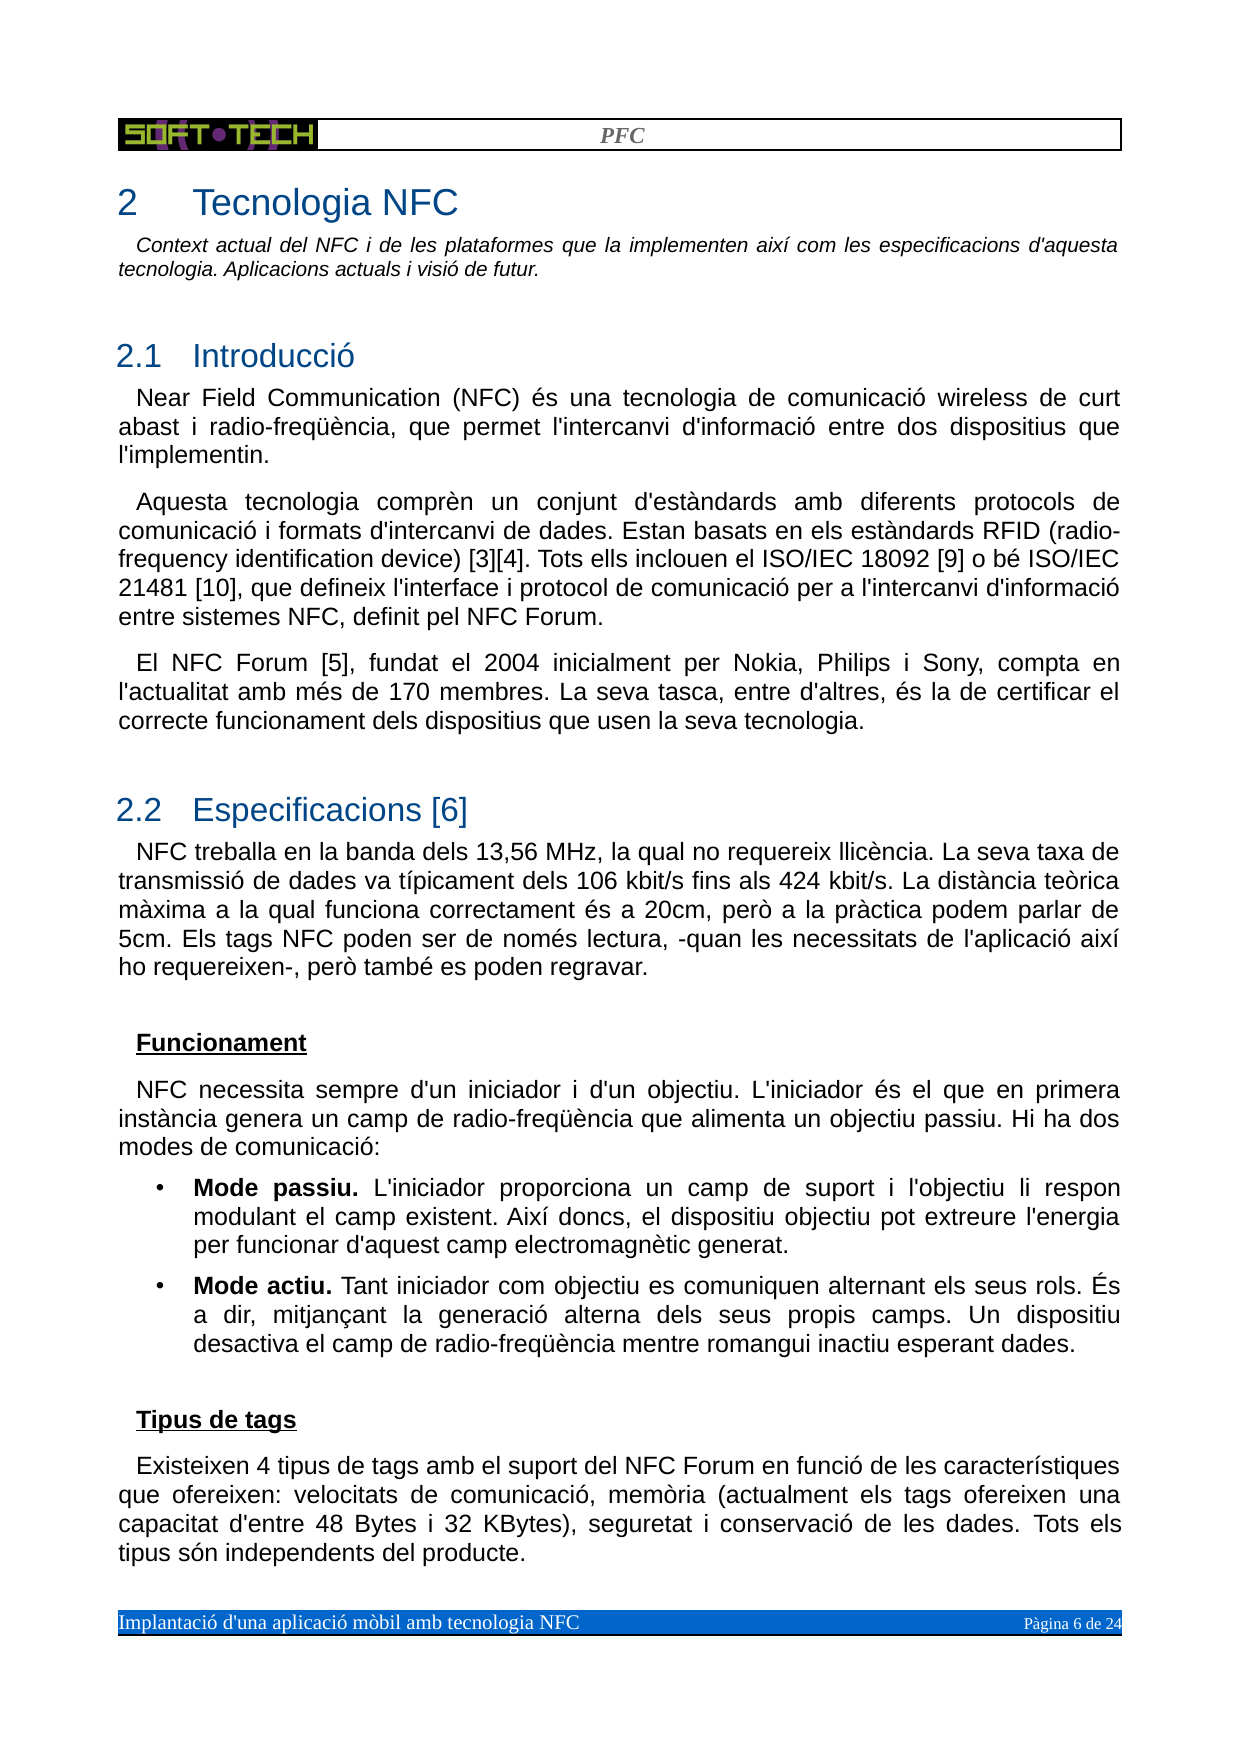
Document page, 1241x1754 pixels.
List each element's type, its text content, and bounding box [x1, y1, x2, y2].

text Aquesta tecnologia comprèn un conjunt d'estàndards amb diferents protocols de comunicació i formats d'intercanvi de dades. Estan basats en els estàndards RFID (radio-frequency identification device) [3][4]. Tots ells inclouen el ISO/IEC 18092 [9] o bé ISO/IEC 21481 [10], que defineix l'interface i protocol de comunicació per a l'intercanvi d'informació entre sistemes NFC, definit pel NFC Forum. [118, 487, 1122, 631]
text El NFC Forum [5], fundat el 2004 inicialment per Nokia, Philips i Sony, compta en l'actualitat amb més de 170 membres. La seva tasca, entre d'altres, és la de certificar el correcte funcionament dels dispositius que usen la seva tecnologia. [118, 648, 1122, 735]
text Tipus de tags [118, 1405, 1122, 1433]
subtitle Introducció [106, 336, 1122, 374]
subtitle Especificacions [6] [106, 790, 1122, 828]
text Existeixen 4 tipus de tags amb el suport del NFC Forum en funció de les característiques que ofereixen: velocitats de comunicació, memòria (actualment els tags ofereixen una capacitat d'entre 48 Bytes i 32 KBytes), seguretat i conservació de les dades. Tots els tipus són independents del producte. [118, 1451, 1122, 1566]
text Context actual del NFC i de les plataformes que la implementen així com les especificacions d'aquesta tecnologia. Aplicacions actuals i visió de futur. [118, 232, 1122, 280]
text Near Field Communication (NFC) és una tecnologia de comunicació wireless de curt abast i radio-freqüència, que permet l'intercanvi d'informació entre dos dispositius que l'implementin. [118, 383, 1122, 469]
list Mode actiu. Tant iniciador com objectiu es comuniquen alternant els seus rols. És a dir, mitjançant la generació alterna dels seus propis camps. Un dispositiu desactiva el camp de radio-freqüència mentre romangui inactiu esperant dades. [156, 1271, 1122, 1357]
picture [120, 120, 318, 150]
text NFC treballa en la banda dels 13,56 MHz, la qual no requereix llicència. La seva taxa de transmissió de dades va típicament dels 106 kbit/s fins als 424 kbit/s. La distància teòrica màxima a la qual funciona correctament és a 20cm, però a la pràctica podem parlar de 5cm. Els tags NFC poden ser de només lectura, -quan les necessitats de l'aplicació així ho requereixen-, però també es poden regravar. [118, 837, 1122, 981]
subtitle Tecnologia NFC [106, 181, 1122, 224]
text Funcionament [118, 1028, 1122, 1057]
text NFC necessita sempre d'un iniciador i d'un objectiu. L'iniciador és el que en primera instància genera un camp de radio-freqüència que alimenta un objectiu passiu. Hi ha dos modes de comunicació: [118, 1075, 1122, 1161]
list Mode passiu. L'iniciador proporciona un camp de suport i l'objectiu li respon modulant el camp existent. Així doncs, el dispositiu objectiu pot extreure l'energia per funcionar d'aquest camp electromagnètic generat. [156, 1173, 1122, 1259]
